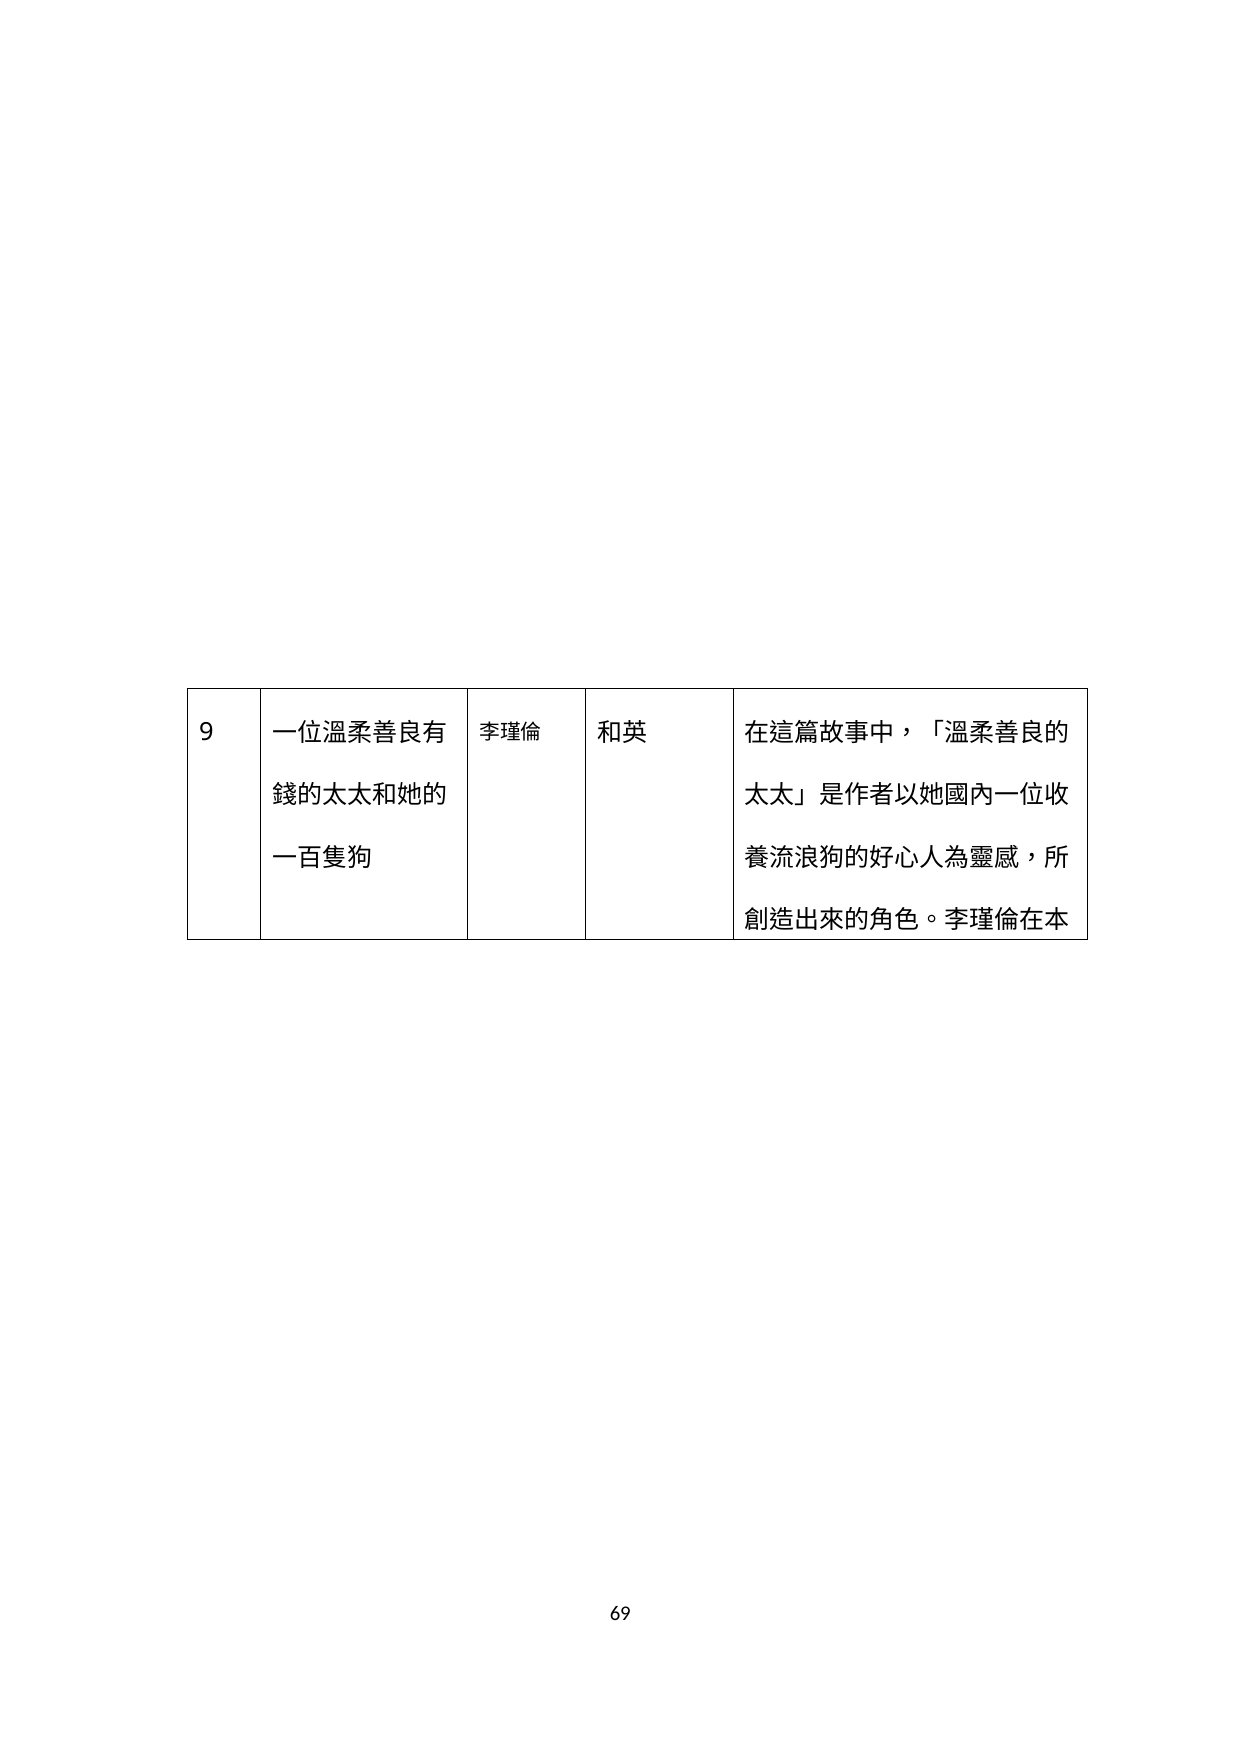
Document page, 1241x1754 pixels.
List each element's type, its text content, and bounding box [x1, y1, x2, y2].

table_cell 9 [188, 689, 260, 939]
table_cell 一位溫柔善良有錢的太太和她的一百隻狗 [261, 689, 467, 939]
table_cell 和英 [586, 689, 733, 939]
table_cell 李瑾倫 [468, 689, 585, 939]
table_cell 在這篇故事中，「溫柔善良的太太」是作者以她國內一位收養流浪狗的好心人為靈感，所創造出來的角色。李瑾倫在本 [734, 689, 1087, 939]
